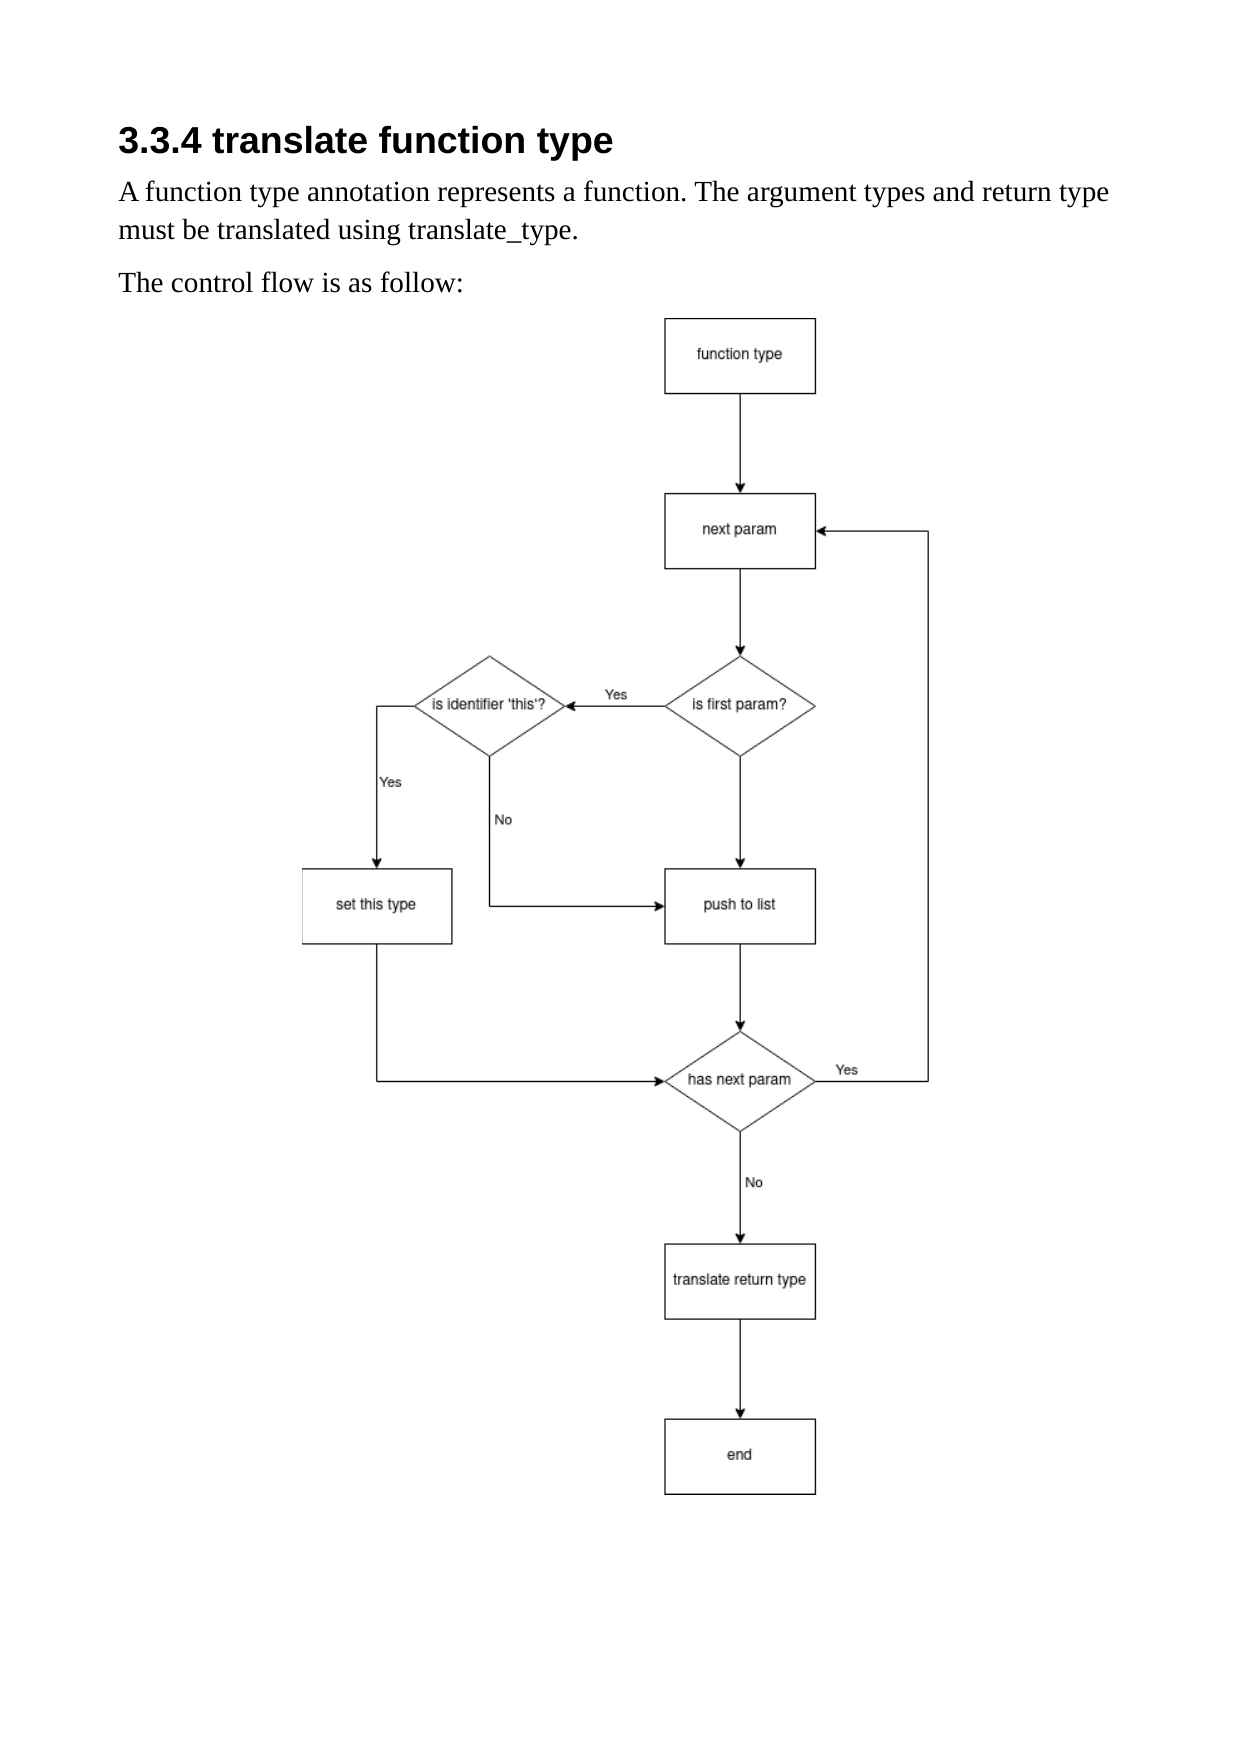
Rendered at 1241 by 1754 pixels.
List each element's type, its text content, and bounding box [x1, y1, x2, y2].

subtitle 3.3.4 translate function type [118, 118, 1122, 161]
picture [302, 318, 939, 1495]
text The control flow is as follow: [118, 265, 1122, 299]
text A function type annotation represents a function. The argument types and return type must be translated using translate_type. [118, 174, 1122, 246]
